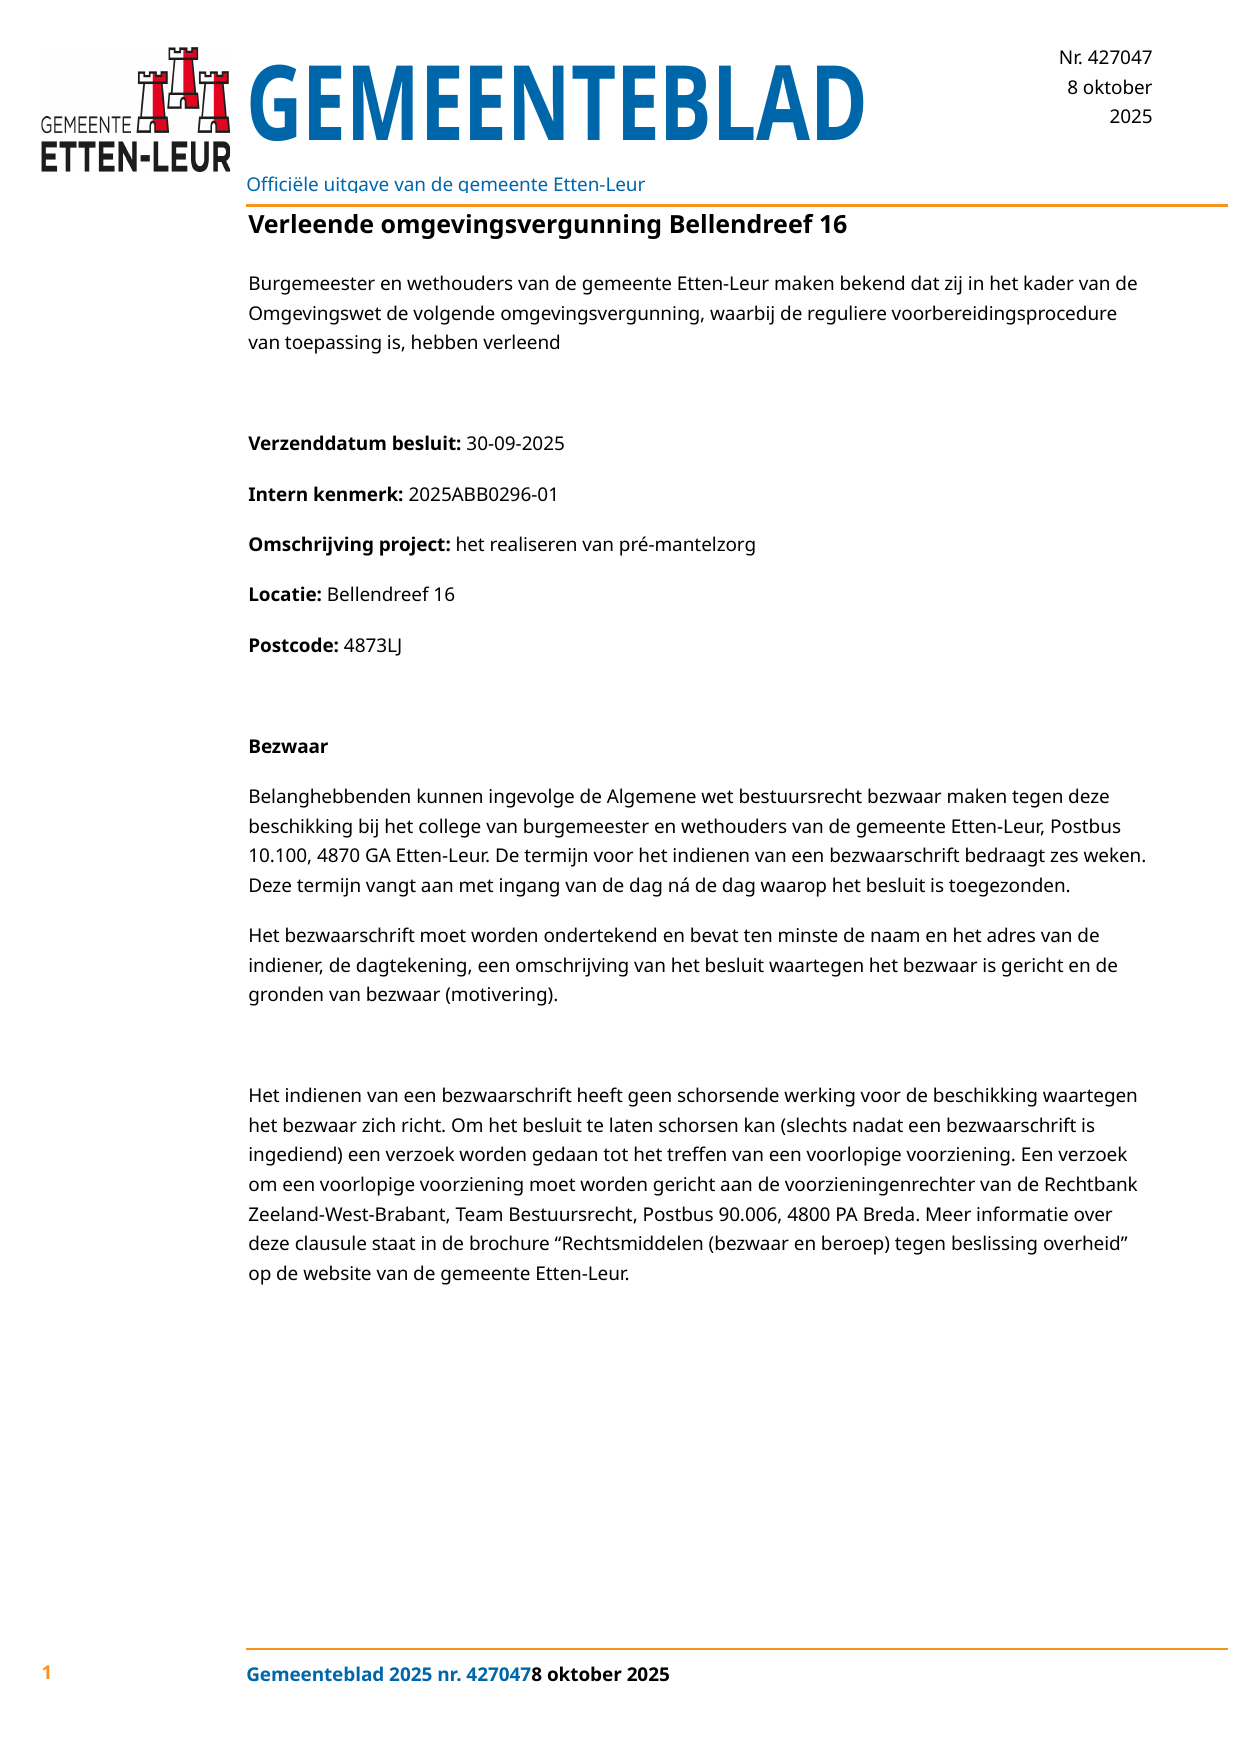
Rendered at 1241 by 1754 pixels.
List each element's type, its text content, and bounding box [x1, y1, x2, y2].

picture [41, 47, 231, 172]
text Bezwaar [248, 733, 1152, 758]
text Belanghebbenden kunnen ingevolge de Algemene wet bestuursrecht bezwaar maken tegen deze beschikking bij het college van burgemeester en wethouders van de gemeente Etten-Leur, Postbus 10.100, 4870 GA Etten-Leur. De termijn voor het indienen van een bezwaarschrift bedraagt zes weken. Deze termijn vangt aan met ingang van de dag ná de dag waarop het besluit is toegezonden. [248, 783, 1152, 898]
text Postcode: 4873LJ [248, 632, 1152, 658]
text Burgemeester en wethouders van de gemeente Etten-Leur maken bekend dat zij in het kader van de Omgevingswet de volgende omgevingsvergunning, waarbij de reguliere voorbereidingsprocedure van toepassing is, hebben verleend [248, 270, 1152, 355]
text Locatie: Bellendreef 16 [248, 582, 1152, 607]
text Intern kenmerk: 2025ABB0296-01 [248, 481, 1152, 506]
text Omschrijving project: het realiseren van pré-mantelzorg [248, 531, 1152, 557]
text Het indienen van een bezwaarschrift heeft geen schorsende werking voor de beschikking waartegen het bezwaar zich richt. Om het besluit te laten schorsen kan (slechts nadat een bezwaarschrift is ingediend) een verzoek worden gedaan tot het treffen van een voorlopige voorziening. Een verzoek om een voorlopige voorziening moet worden gericht aan de voorzieningenrechter van de Rechtbank Zeeland-West-Brabant, Team Bestuursrecht, Postbus 90.006, 4800 PA Breda. Meer informatie over deze clausule staat in de brochure “Rechtsmiddelen (bezwaar en beroep) tegen beslissing overheid” op de website van de gemeente Etten-Leur. [248, 1082, 1152, 1286]
text Het bezwaarschrift moet worden ondertekend en bevat ten minste de naam en het adres van de indiener, de dagtekening, een omschrijving van het besluit waartegen het bezwaar is gericht en de gronden van bezwaar (motivering). [248, 922, 1152, 1007]
text Verleende omgevingsvergunning Bellendreef 16 [248, 207, 1152, 241]
text Verzenddatum besluit: 30-09-2025 [248, 430, 1152, 456]
